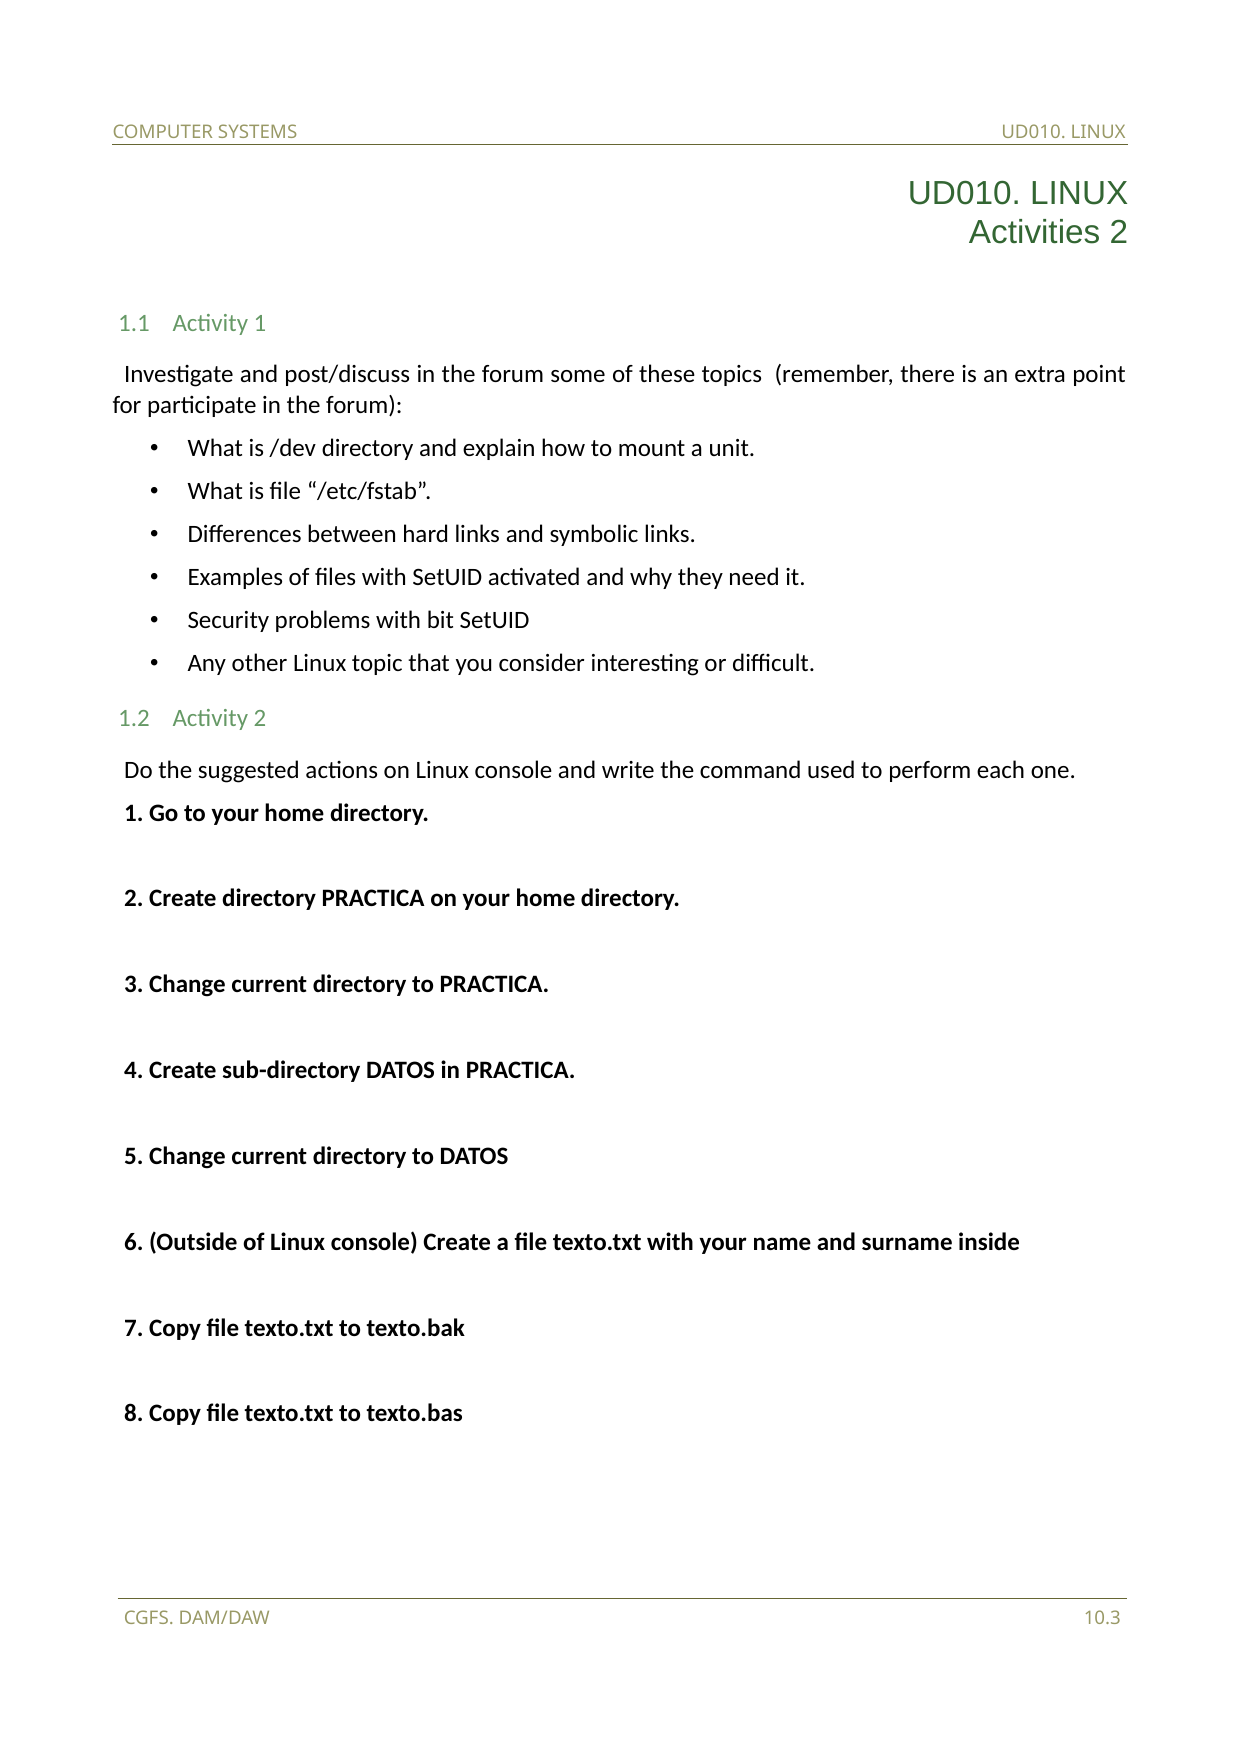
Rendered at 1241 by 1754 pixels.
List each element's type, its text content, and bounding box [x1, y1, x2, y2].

list Any other Linux topic that you consider interesting or difficult. [150, 647, 1128, 677]
list Differences between hard links and symbolic links. [150, 518, 1128, 548]
list Security problems with bit SetUID [150, 604, 1128, 634]
list Examples of files with SetUID activated and why they need it. [150, 561, 1128, 591]
subtitle Activity 1 [112, 307, 1128, 338]
subtitle Activity 2 [112, 702, 1128, 733]
text 6. (Outside of Linux console) Create a file texto.txt with your name and surname inside [112, 1226, 1128, 1256]
text 2. Create directory PRACTICA on your home directory. [112, 882, 1128, 913]
text UD010. Linux [112, 173, 1128, 212]
list What is file “/etc/fstab”. [150, 475, 1128, 506]
text 1. Go to your home directory. [112, 797, 1128, 827]
text 4. Create sub-directory DATOS in PRACTICA. [112, 1054, 1128, 1085]
list What is /dev directory and explain how to mount a unit. [150, 432, 1128, 463]
text Activities 2 [112, 212, 1128, 250]
text 3. Change current directory to PRACTICA. [112, 968, 1128, 999]
text 5. Change current directory to DATOS [112, 1140, 1128, 1171]
text 8. Copy file texto.txt to texto.bas [112, 1397, 1128, 1428]
text 7. Copy file texto.txt to texto.bak [112, 1312, 1128, 1342]
text Do the suggested actions on Linux console and write the command used to perform each one. [112, 754, 1128, 784]
text Investigate and post/discuss in the forum some of these topics (remember, there is an extra point for participate in the forum): [112, 359, 1128, 420]
